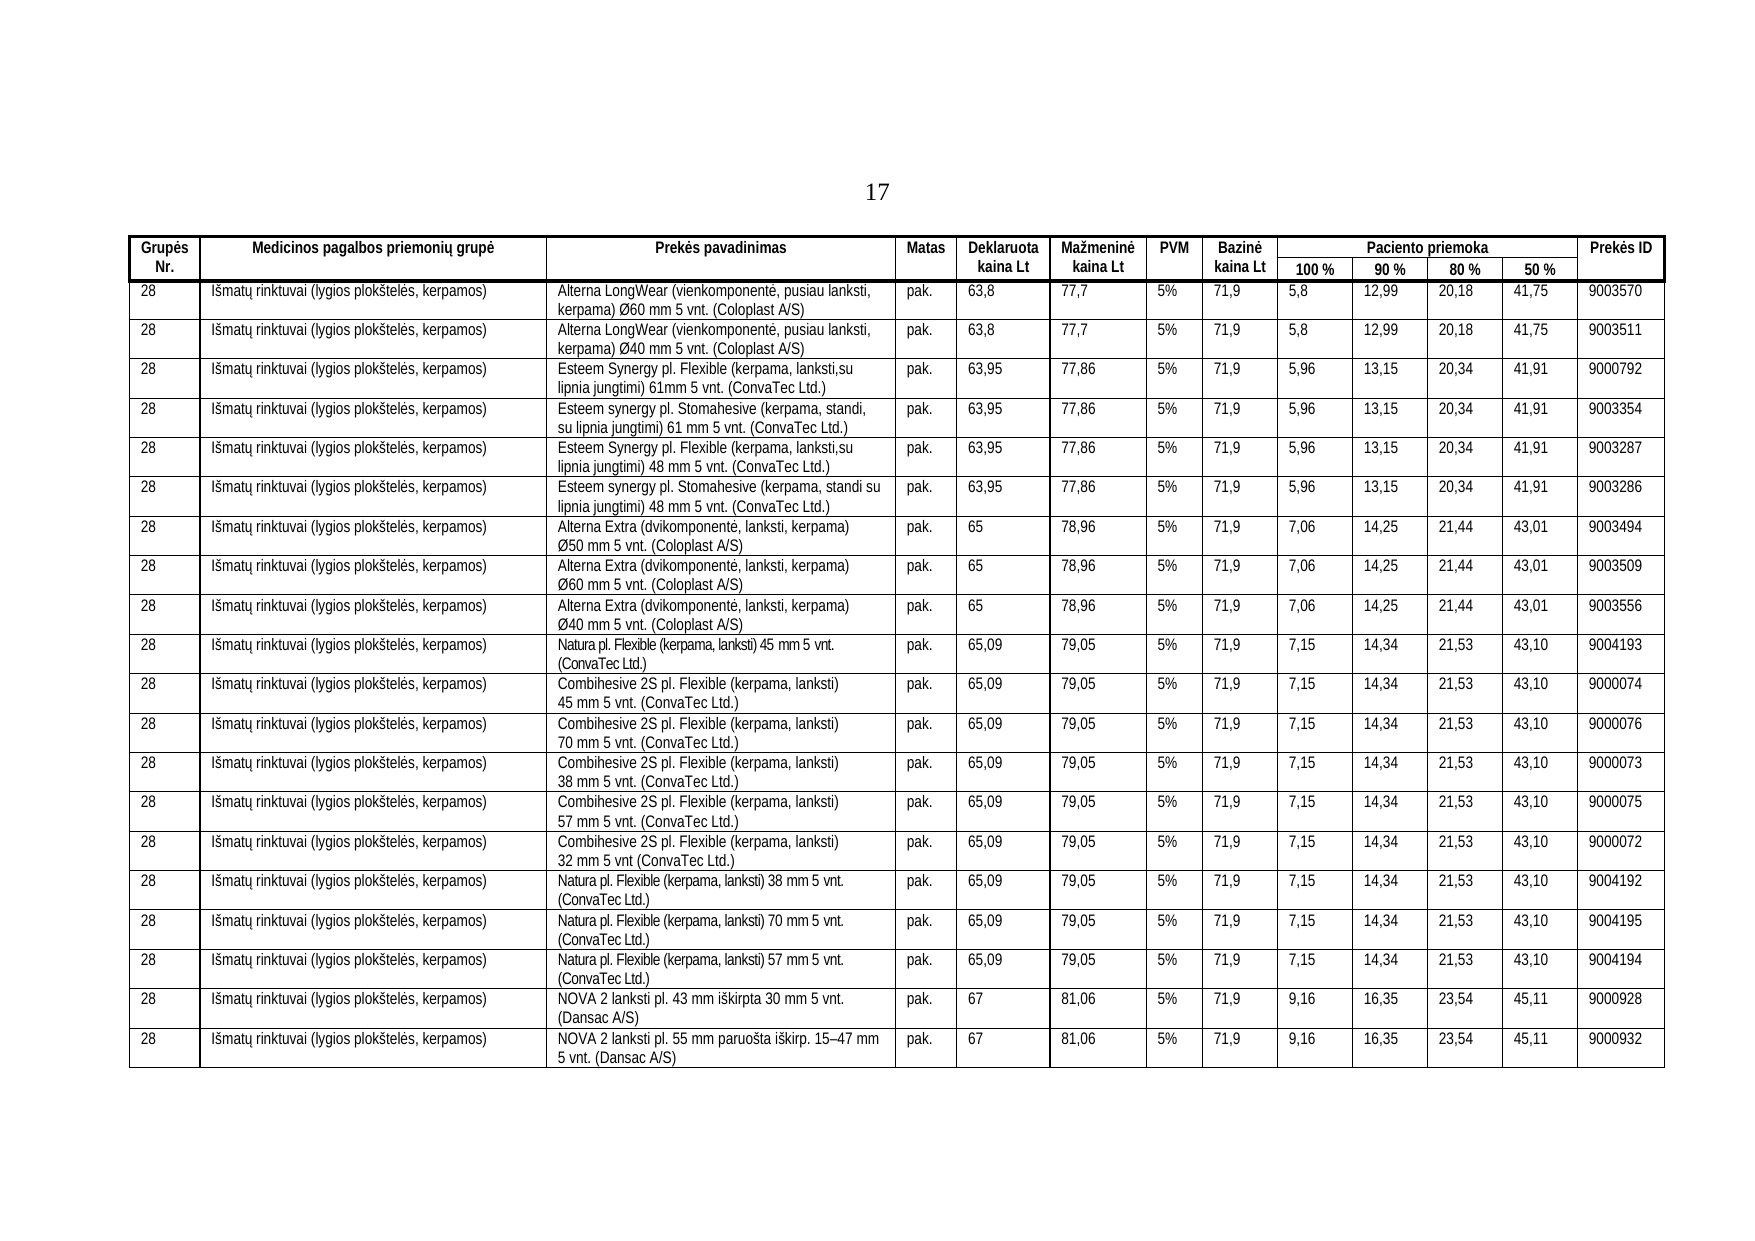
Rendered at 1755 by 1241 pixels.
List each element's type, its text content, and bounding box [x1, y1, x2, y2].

table_cell 43,10 [1503, 910, 1577, 949]
table_cell 5,96 [1278, 399, 1352, 437]
table_cell 20,18 [1428, 283, 1502, 319]
table_cell 45,11 [1503, 1029, 1577, 1067]
table_cell pak. [896, 1029, 956, 1067]
table_cell 79,05 [1051, 674, 1146, 712]
table_cell Išmatų rinktuvai (lygios plokštelės, kerpamos) [201, 792, 546, 831]
table_cell Combihesive 2S pl. Flexible (kerpama, lanksti) 70 mm 5 vnt. (ConvaTec Ltd.) [547, 714, 895, 752]
table_cell Išmatų rinktuvai (lygios plokštelės, kerpamos) [201, 477, 546, 516]
table_cell 78,96 [1051, 595, 1146, 634]
table_cell Išmatų rinktuvai (lygios plokštelės, kerpamos) [201, 1029, 546, 1067]
table_cell Alterna LongWear (vienkomponentė, pusiau lanksti, kerpama) Ø60 mm 5 vnt. (Coloplast A/S) [547, 283, 895, 319]
table_cell 41,91 [1503, 438, 1577, 476]
table_cell Išmatų rinktuvai (lygios plokštelės, kerpamos) [201, 399, 546, 437]
table_cell 71,9 [1203, 320, 1277, 358]
table_cell 71,9 [1203, 438, 1277, 476]
table_cell 71,9 [1203, 477, 1277, 516]
table_cell 65 [957, 556, 1049, 594]
table_cell 90 % [1353, 258, 1427, 279]
table_cell 5,96 [1278, 359, 1352, 397]
table_cell 28 [130, 674, 199, 712]
table_cell 41,91 [1503, 399, 1577, 437]
table_cell 21,53 [1428, 674, 1502, 712]
table_cell 20,18 [1428, 320, 1502, 358]
table_cell 78,96 [1051, 556, 1146, 594]
table_cell 71,9 [1203, 674, 1277, 712]
table_cell 5% [1147, 714, 1202, 752]
table_cell 21,53 [1428, 635, 1502, 673]
table_cell 41,91 [1503, 359, 1577, 397]
table_cell 23,54 [1428, 1029, 1502, 1067]
table_header PVM [1147, 238, 1202, 279]
table_cell 9003286 [1578, 477, 1664, 516]
table_cell pak. [896, 753, 956, 791]
table_cell 79,05 [1051, 714, 1146, 752]
table_cell 5% [1147, 359, 1202, 397]
table_cell 79,05 [1051, 792, 1146, 831]
table_cell 5% [1147, 399, 1202, 437]
table_cell 79,05 [1051, 910, 1146, 949]
table_cell Išmatų rinktuvai (lygios plokštelės, kerpamos) [201, 714, 546, 752]
table_cell 71,9 [1203, 1029, 1277, 1067]
table_cell Combihesive 2S pl. Flexible (kerpama, lanksti) 32 mm 5 vnt (ConvaTec Ltd.) [547, 832, 895, 870]
table_cell 5% [1147, 517, 1202, 555]
table_cell 43,10 [1503, 714, 1577, 752]
table_cell 71,9 [1203, 283, 1277, 319]
table_cell 63,95 [957, 399, 1049, 437]
table_cell 65,09 [957, 674, 1049, 712]
table_cell 79,05 [1051, 871, 1146, 909]
table_cell pak. [896, 792, 956, 831]
table_cell 71,9 [1203, 989, 1277, 1027]
table_header Grupės Nr. [131, 238, 199, 279]
table_cell 45,11 [1503, 989, 1577, 1027]
table_cell Natura pl. Flexible (kerpama, lanksti) 45 mm 5 vnt. (ConvaTec Ltd.) [547, 635, 895, 673]
table_cell 65 [957, 517, 1049, 555]
table_cell 41,75 [1503, 320, 1577, 358]
table_cell Alterna Extra (dvikomponentė, lanksti, kerpama) Ø50 mm 5 vnt. (Coloplast A/S) [547, 517, 895, 555]
table_cell 9003570 [1578, 283, 1664, 319]
table_cell 7,15 [1278, 753, 1352, 791]
table_cell 28 [130, 832, 199, 870]
table_cell pak. [896, 517, 956, 555]
table_cell 21,53 [1428, 792, 1502, 831]
table_cell pak. [896, 635, 956, 673]
table_cell 5% [1147, 674, 1202, 712]
table_cell 7,15 [1278, 635, 1352, 673]
table_cell 71,9 [1203, 359, 1277, 397]
table_header Deklaruota kaina Lt [957, 238, 1049, 279]
table_cell Išmatų rinktuvai (lygios plokštelės, kerpamos) [201, 517, 546, 555]
table_header Prekės ID [1578, 238, 1663, 279]
table_cell 7,15 [1278, 910, 1352, 949]
table_cell 5,96 [1278, 477, 1352, 516]
table_cell 7,15 [1278, 950, 1352, 988]
table_cell Natura pl. Flexible (kerpama, lanksti) 70 mm 5 vnt. (ConvaTec Ltd.) [547, 910, 895, 949]
table_cell 21,53 [1428, 753, 1502, 791]
table_cell 9003509 [1578, 556, 1664, 594]
table_cell 43,10 [1503, 832, 1577, 870]
table_cell 28 [130, 910, 199, 949]
table_cell 5,8 [1278, 320, 1352, 358]
table_header Matas [896, 238, 956, 279]
table_cell 28 [130, 477, 199, 516]
table_cell 71,9 [1203, 714, 1277, 752]
table_cell 65,09 [957, 714, 1049, 752]
table_cell 21,44 [1428, 556, 1502, 594]
table_cell 28 [130, 517, 199, 555]
table_cell 21,53 [1428, 910, 1502, 949]
table_cell Išmatų rinktuvai (lygios plokštelės, kerpamos) [201, 832, 546, 870]
table_cell 65,09 [957, 871, 1049, 909]
table_cell 14,25 [1353, 595, 1427, 634]
table_cell NOVA 2 lanksti pl. 55 mm paruošta iškirp. 15–47 mm 5 vnt. (Dansac A/S) [547, 1029, 895, 1067]
table_cell 9000928 [1578, 989, 1664, 1027]
table_cell 50 % [1503, 258, 1577, 279]
table_cell 28 [130, 989, 199, 1027]
table_cell 12,99 [1353, 283, 1427, 319]
table_cell Esteem Synergy pl. Flexible (kerpama, lanksti,su lipnia jungtimi) 48 mm 5 vnt. (ConvaTec Ltd.) [547, 438, 895, 476]
table_cell 5% [1147, 556, 1202, 594]
table_cell pak. [896, 320, 956, 358]
table_cell 65,09 [957, 792, 1049, 831]
table_cell pak. [896, 871, 956, 909]
table_cell 65,09 [957, 635, 1049, 673]
table_cell 9004195 [1578, 910, 1664, 949]
table_cell 43,10 [1503, 635, 1577, 673]
table_cell 5% [1147, 477, 1202, 516]
table_cell 77,86 [1051, 359, 1146, 397]
table_cell 78,96 [1051, 517, 1146, 555]
table_cell 14,25 [1353, 556, 1427, 594]
table_cell pak. [896, 989, 956, 1027]
table_cell 20,34 [1428, 359, 1502, 397]
table_cell 21,53 [1428, 832, 1502, 870]
table_cell 67 [957, 989, 1049, 1027]
table_cell 9000076 [1578, 714, 1664, 752]
table_cell 14,34 [1353, 753, 1427, 791]
table_cell 5% [1147, 792, 1202, 831]
table_cell 9003511 [1578, 320, 1664, 358]
table_cell 28 [130, 871, 199, 909]
table_cell 5% [1147, 1029, 1202, 1067]
table_cell 79,05 [1051, 832, 1146, 870]
table_cell 21,44 [1428, 517, 1502, 555]
table_cell Išmatų rinktuvai (lygios plokštelės, kerpamos) [201, 320, 546, 358]
table_cell 63,8 [957, 283, 1049, 319]
table_cell 41,75 [1503, 283, 1577, 319]
table_cell 5% [1147, 989, 1202, 1027]
table_cell 43,10 [1503, 871, 1577, 909]
table_cell 65,09 [957, 910, 1049, 949]
table_cell 14,34 [1353, 910, 1427, 949]
table_cell Combihesive 2S pl. Flexible (kerpama, lanksti) 57 mm 5 vnt. (ConvaTec Ltd.) [547, 792, 895, 831]
table_cell 71,9 [1203, 910, 1277, 949]
table_cell 28 [130, 438, 199, 476]
table_cell 71,9 [1203, 556, 1277, 594]
table_cell 28 [130, 1029, 199, 1067]
table_cell 5% [1147, 283, 1202, 319]
table_cell Išmatų rinktuvai (lygios plokštelės, kerpamos) [201, 359, 546, 397]
table_cell 9003287 [1578, 438, 1664, 476]
table_cell 14,34 [1353, 871, 1427, 909]
table_cell 71,9 [1203, 832, 1277, 870]
table_cell 77,86 [1051, 399, 1146, 437]
table_cell 7,15 [1278, 714, 1352, 752]
table_cell 65,09 [957, 950, 1049, 988]
table_cell 100 % [1278, 258, 1352, 279]
table_cell 9003354 [1578, 399, 1664, 437]
table_cell 77,86 [1051, 438, 1146, 476]
table_cell 14,34 [1353, 714, 1427, 752]
table_cell Išmatų rinktuvai (lygios plokštelės, kerpamos) [201, 910, 546, 949]
table_cell 23,54 [1428, 989, 1502, 1027]
table_cell 13,15 [1353, 399, 1427, 437]
table_cell Natura pl. Flexible (kerpama, lanksti) 57 mm 5 vnt. (ConvaTec Ltd.) [547, 950, 895, 988]
table_cell pak. [896, 832, 956, 870]
table_cell 7,15 [1278, 792, 1352, 831]
table_cell 9000074 [1578, 674, 1664, 712]
table_cell 5% [1147, 438, 1202, 476]
table_cell Combihesive 2S pl. Flexible (kerpama, lanksti) 45 mm 5 vnt. (ConvaTec Ltd.) [547, 674, 895, 712]
table_cell 71,9 [1203, 871, 1277, 909]
table_cell 28 [130, 359, 199, 397]
table_cell 80 % [1428, 258, 1502, 279]
table_cell 9004192 [1578, 871, 1664, 909]
table_cell 41,91 [1503, 477, 1577, 516]
table_cell 5% [1147, 950, 1202, 988]
table_cell 7,06 [1278, 595, 1352, 634]
table_cell 13,15 [1353, 359, 1427, 397]
table_cell 63,8 [957, 320, 1049, 358]
table_cell Išmatų rinktuvai (lygios plokštelės, kerpamos) [201, 556, 546, 594]
table_cell 71,9 [1203, 595, 1277, 634]
table_cell Išmatų rinktuvai (lygios plokštelės, kerpamos) [201, 438, 546, 476]
table_cell 9,16 [1278, 989, 1352, 1027]
table_cell 20,34 [1428, 399, 1502, 437]
table_cell 71,9 [1203, 517, 1277, 555]
table_cell pak. [896, 556, 956, 594]
table_cell 65,09 [957, 832, 1049, 870]
table_cell 14,34 [1353, 635, 1427, 673]
table_cell pak. [896, 438, 956, 476]
table_cell 12,99 [1353, 320, 1427, 358]
table_cell Išmatų rinktuvai (lygios plokštelės, kerpamos) [201, 989, 546, 1027]
table_cell pak. [896, 674, 956, 712]
table_cell 9,16 [1278, 1029, 1352, 1067]
table_cell 5% [1147, 320, 1202, 358]
table_cell 63,95 [957, 359, 1049, 397]
table_cell 9003494 [1578, 517, 1664, 555]
table_cell 20,34 [1428, 477, 1502, 516]
table_cell 5% [1147, 910, 1202, 949]
table_cell 43,10 [1503, 950, 1577, 988]
table_cell 65 [957, 595, 1049, 634]
table_cell 67 [957, 1029, 1049, 1067]
table_cell 63,95 [957, 477, 1049, 516]
table_cell 43,10 [1503, 674, 1577, 712]
table_cell 79,05 [1051, 753, 1146, 791]
table_cell 71,9 [1203, 950, 1277, 988]
table_cell Esteem Synergy pl. Flexible (kerpama, lanksti,su lipnia jungtimi) 61mm 5 vnt. (ConvaTec Ltd.) [547, 359, 895, 397]
table_cell 43,01 [1503, 517, 1577, 555]
table_cell 7,06 [1278, 517, 1352, 555]
table_cell 14,34 [1353, 950, 1427, 988]
table_cell 7,15 [1278, 871, 1352, 909]
table_cell Išmatų rinktuvai (lygios plokštelės, kerpamos) [201, 595, 546, 634]
table_cell pak. [896, 359, 956, 397]
table_cell 43,10 [1503, 753, 1577, 791]
table_cell 16,35 [1353, 989, 1427, 1027]
table_cell Išmatų rinktuvai (lygios plokštelės, kerpamos) [201, 753, 546, 791]
table_cell Išmatų rinktuvai (lygios plokštelės, kerpamos) [201, 674, 546, 712]
table_cell 16,35 [1353, 1029, 1427, 1067]
table_cell 28 [130, 714, 199, 752]
table_cell Esteem synergy pl. Stomahesive (kerpama, standi su lipnia jungtimi) 48 mm 5 vnt. (ConvaTec Ltd.) [547, 477, 895, 516]
table_header Paciento priemoka [1278, 238, 1577, 257]
table_cell 81,06 [1051, 1029, 1146, 1067]
table_cell 14,25 [1353, 517, 1427, 555]
table_cell Išmatų rinktuvai (lygios plokštelės, kerpamos) [201, 283, 546, 319]
table_cell 28 [130, 320, 199, 358]
table_cell 5% [1147, 635, 1202, 673]
table_cell 28 [130, 635, 199, 673]
table_cell 28 [130, 399, 199, 437]
table_cell 14,34 [1353, 792, 1427, 831]
table_cell 7,15 [1278, 832, 1352, 870]
table_cell 77,86 [1051, 477, 1146, 516]
table_cell 79,05 [1051, 950, 1146, 988]
table_cell 5% [1147, 595, 1202, 634]
table_cell 9000075 [1578, 792, 1664, 831]
table_cell 5% [1147, 871, 1202, 909]
table_cell 77,7 [1051, 283, 1146, 319]
table_header Prekės pavadinimas [547, 238, 895, 279]
table_cell 21,53 [1428, 871, 1502, 909]
table_cell pak. [896, 910, 956, 949]
table_cell 71,9 [1203, 792, 1277, 831]
table_cell 9004193 [1578, 635, 1664, 673]
table_cell Išmatų rinktuvai (lygios plokštelės, kerpamos) [201, 635, 546, 673]
table_header Mažmeninė kaina Lt [1051, 238, 1146, 279]
table_cell Alterna Extra (dvikomponentė, lanksti, kerpama) Ø60 mm 5 vnt. (Coloplast A/S) [547, 556, 895, 594]
table_cell 9000932 [1578, 1029, 1664, 1067]
table_cell 71,9 [1203, 753, 1277, 791]
table_cell 13,15 [1353, 477, 1427, 516]
table_cell 13,15 [1353, 438, 1427, 476]
table_cell Išmatų rinktuvai (lygios plokštelės, kerpamos) [201, 950, 546, 988]
table_cell Alterna LongWear (vienkomponentė, pusiau lanksti, kerpama) Ø40 mm 5 vnt. (Coloplast A/S) [547, 320, 895, 358]
table_cell 71,9 [1203, 399, 1277, 437]
table_cell 14,34 [1353, 832, 1427, 870]
table_cell 79,05 [1051, 635, 1146, 673]
table_cell 9000073 [1578, 753, 1664, 791]
table_header Bazinė kaina Lt [1203, 238, 1277, 279]
table_cell pak. [896, 595, 956, 634]
table_cell 21,53 [1428, 950, 1502, 988]
table_cell 9000792 [1578, 359, 1664, 397]
table_header Medicinos pagalbos priemonių grupė [201, 238, 546, 279]
table_cell 43,01 [1503, 595, 1577, 634]
table_cell 21,44 [1428, 595, 1502, 634]
table_cell 71,9 [1203, 635, 1277, 673]
table_cell 28 [130, 595, 199, 634]
table_cell 9000072 [1578, 832, 1664, 870]
table_cell 28 [130, 753, 199, 791]
table_cell 5,8 [1278, 283, 1352, 319]
table_cell 7,15 [1278, 674, 1352, 712]
table_cell 20,34 [1428, 438, 1502, 476]
table_cell Combihesive 2S pl. Flexible (kerpama, lanksti) 38 mm 5 vnt. (ConvaTec Ltd.) [547, 753, 895, 791]
table_cell 28 [130, 283, 199, 319]
table_cell 14,34 [1353, 674, 1427, 712]
table_cell Natura pl. Flexible (kerpama, lanksti) 38 mm 5 vnt. (ConvaTec Ltd.) [547, 871, 895, 909]
table_cell 28 [130, 556, 199, 594]
table_cell NOVA 2 lanksti pl. 43 mm iškirpta 30 mm 5 vnt. (Dansac A/S) [547, 989, 895, 1027]
table_cell 21,53 [1428, 714, 1502, 752]
table_cell 65,09 [957, 753, 1049, 791]
table_cell pak. [896, 283, 956, 319]
table_cell 63,95 [957, 438, 1049, 476]
table_cell 43,10 [1503, 792, 1577, 831]
table_cell Išmatų rinktuvai (lygios plokštelės, kerpamos) [201, 871, 546, 909]
table_cell pak. [896, 399, 956, 437]
table_cell 7,06 [1278, 556, 1352, 594]
table_cell 28 [130, 792, 199, 831]
table_cell 5,96 [1278, 438, 1352, 476]
table_cell 28 [130, 950, 199, 988]
table_cell 5% [1147, 832, 1202, 870]
table_cell 9004194 [1578, 950, 1664, 988]
table_cell 9003556 [1578, 595, 1664, 634]
table_cell 77,7 [1051, 320, 1146, 358]
table_cell 81,06 [1051, 989, 1146, 1027]
table_cell pak. [896, 714, 956, 752]
table_cell Alterna Extra (dvikomponentė, lanksti, kerpama) Ø40 mm 5 vnt. (Coloplast A/S) [547, 595, 895, 634]
table_cell 43,01 [1503, 556, 1577, 594]
table_cell pak. [896, 477, 956, 516]
table_cell Esteem synergy pl. Stomahesive (kerpama, standi, su lipnia jungtimi) 61 mm 5 vnt. (ConvaTec Ltd.) [547, 399, 895, 437]
table_cell 5% [1147, 753, 1202, 791]
table_cell pak. [896, 950, 956, 988]
